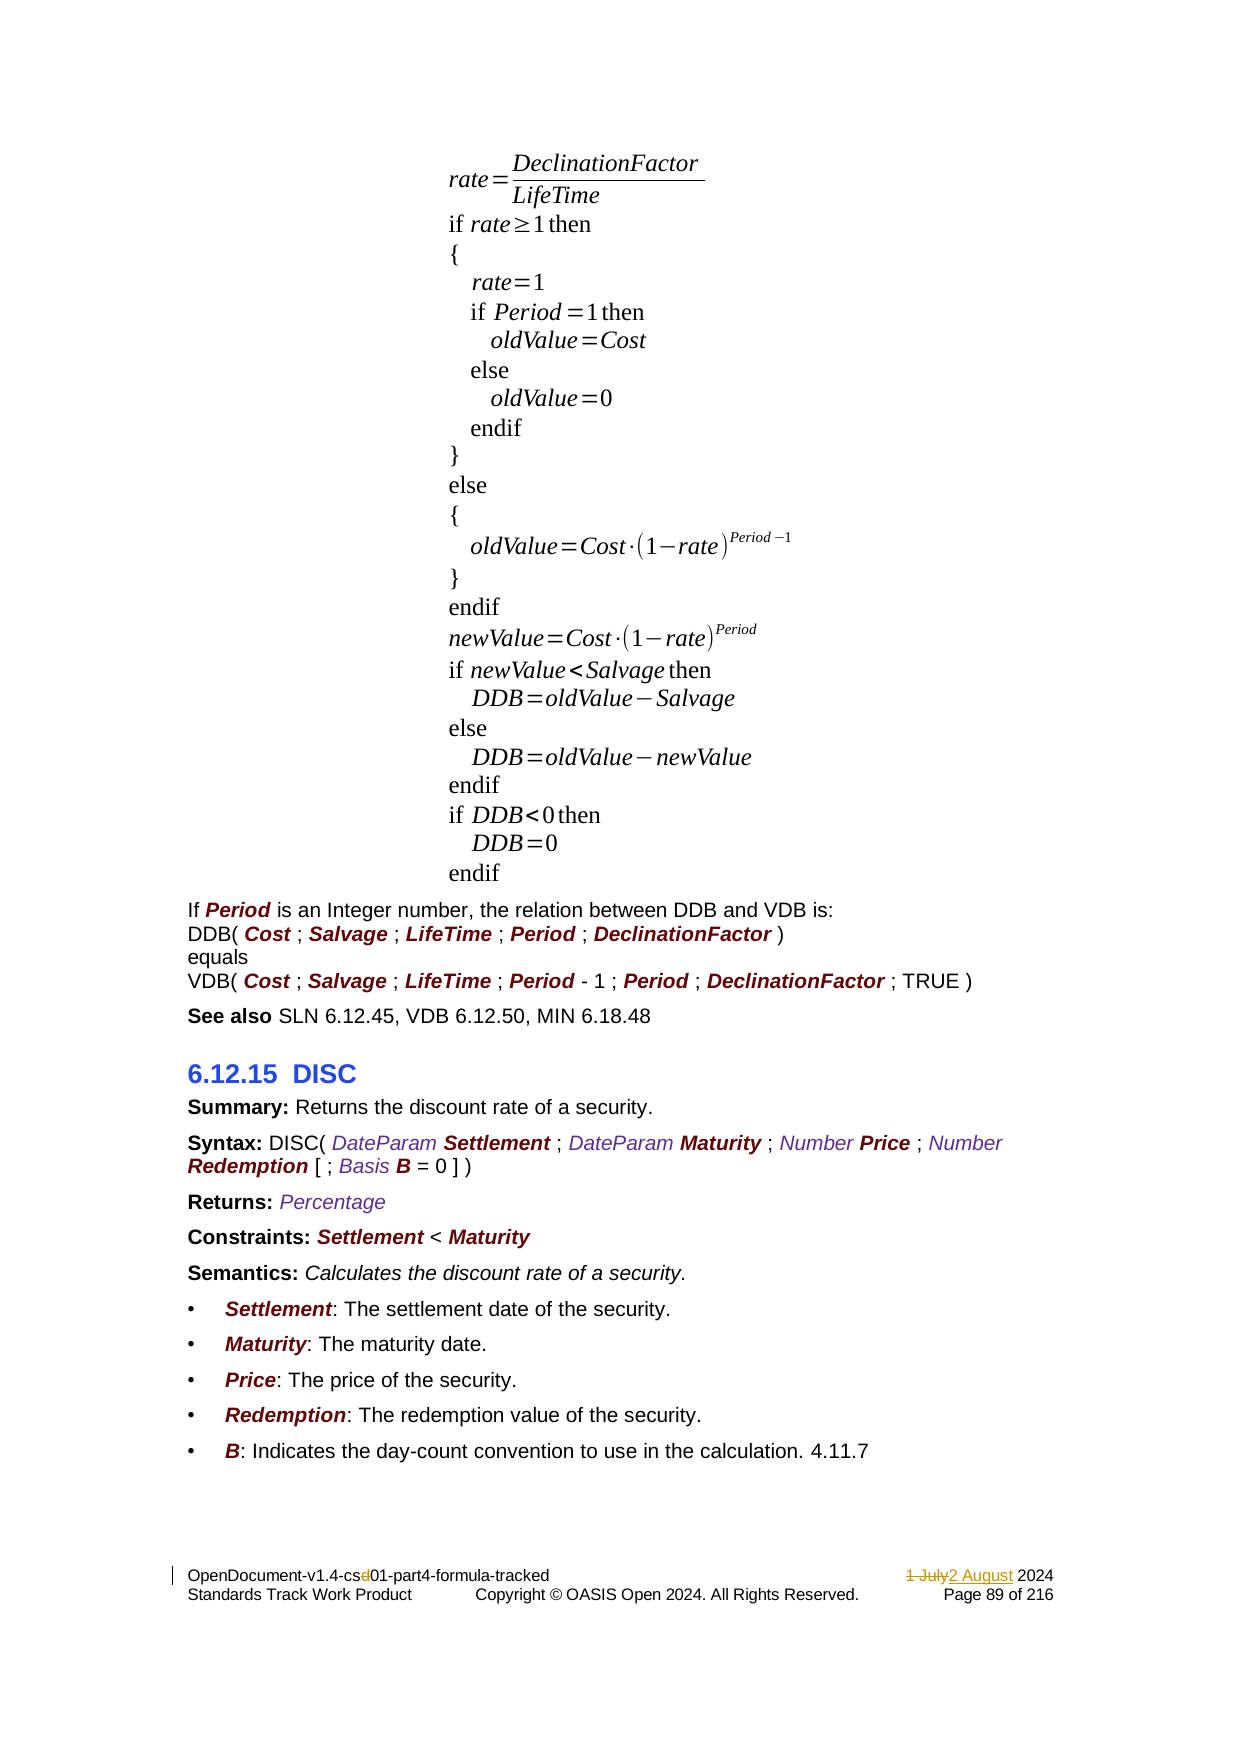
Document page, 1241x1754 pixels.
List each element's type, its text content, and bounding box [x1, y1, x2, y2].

subtitle DISC [187, 1059, 1053, 1089]
text Summary: Returns the discount rate of a security. [187, 1095, 1053, 1119]
text If Period is an Integer number, the relation between DDB and VDB is: DDB( Cost ; Salvage ; LifeTime ; Period ; DeclinationFactor ) equals VDB( Cost ; Salvage ; LifeTime ; Period - 1 ; Period ; DeclinationFactor ; TRUE ) [187, 898, 1053, 993]
list Redemption: The redemption value of the security. [187, 1404, 1053, 1427]
text Constraints: Settlement < Maturity [187, 1226, 1053, 1249]
list Price: The price of the security. [187, 1368, 1053, 1392]
text Returns: Percentage [187, 1190, 1053, 1214]
list Settlement: The settlement date of the security. [187, 1297, 1053, 1321]
text See also SLN 6.12.45, VDB 6.12.50, MIN 6.18.48 [187, 1005, 1053, 1028]
list B: Indicates the day-count convention to use in the calculation. 4.11.7 [187, 1439, 1053, 1463]
text Syntax: DISC( DateParam Settlement ; DateParam Maturity ; Number Price ; Number Redemption [ ; Basis B = 0 ] ) [187, 1131, 1053, 1178]
text Semantics: Calculates the discount rate of a security. [187, 1261, 1053, 1285]
list Maturity: The maturity date. [187, 1333, 1053, 1356]
